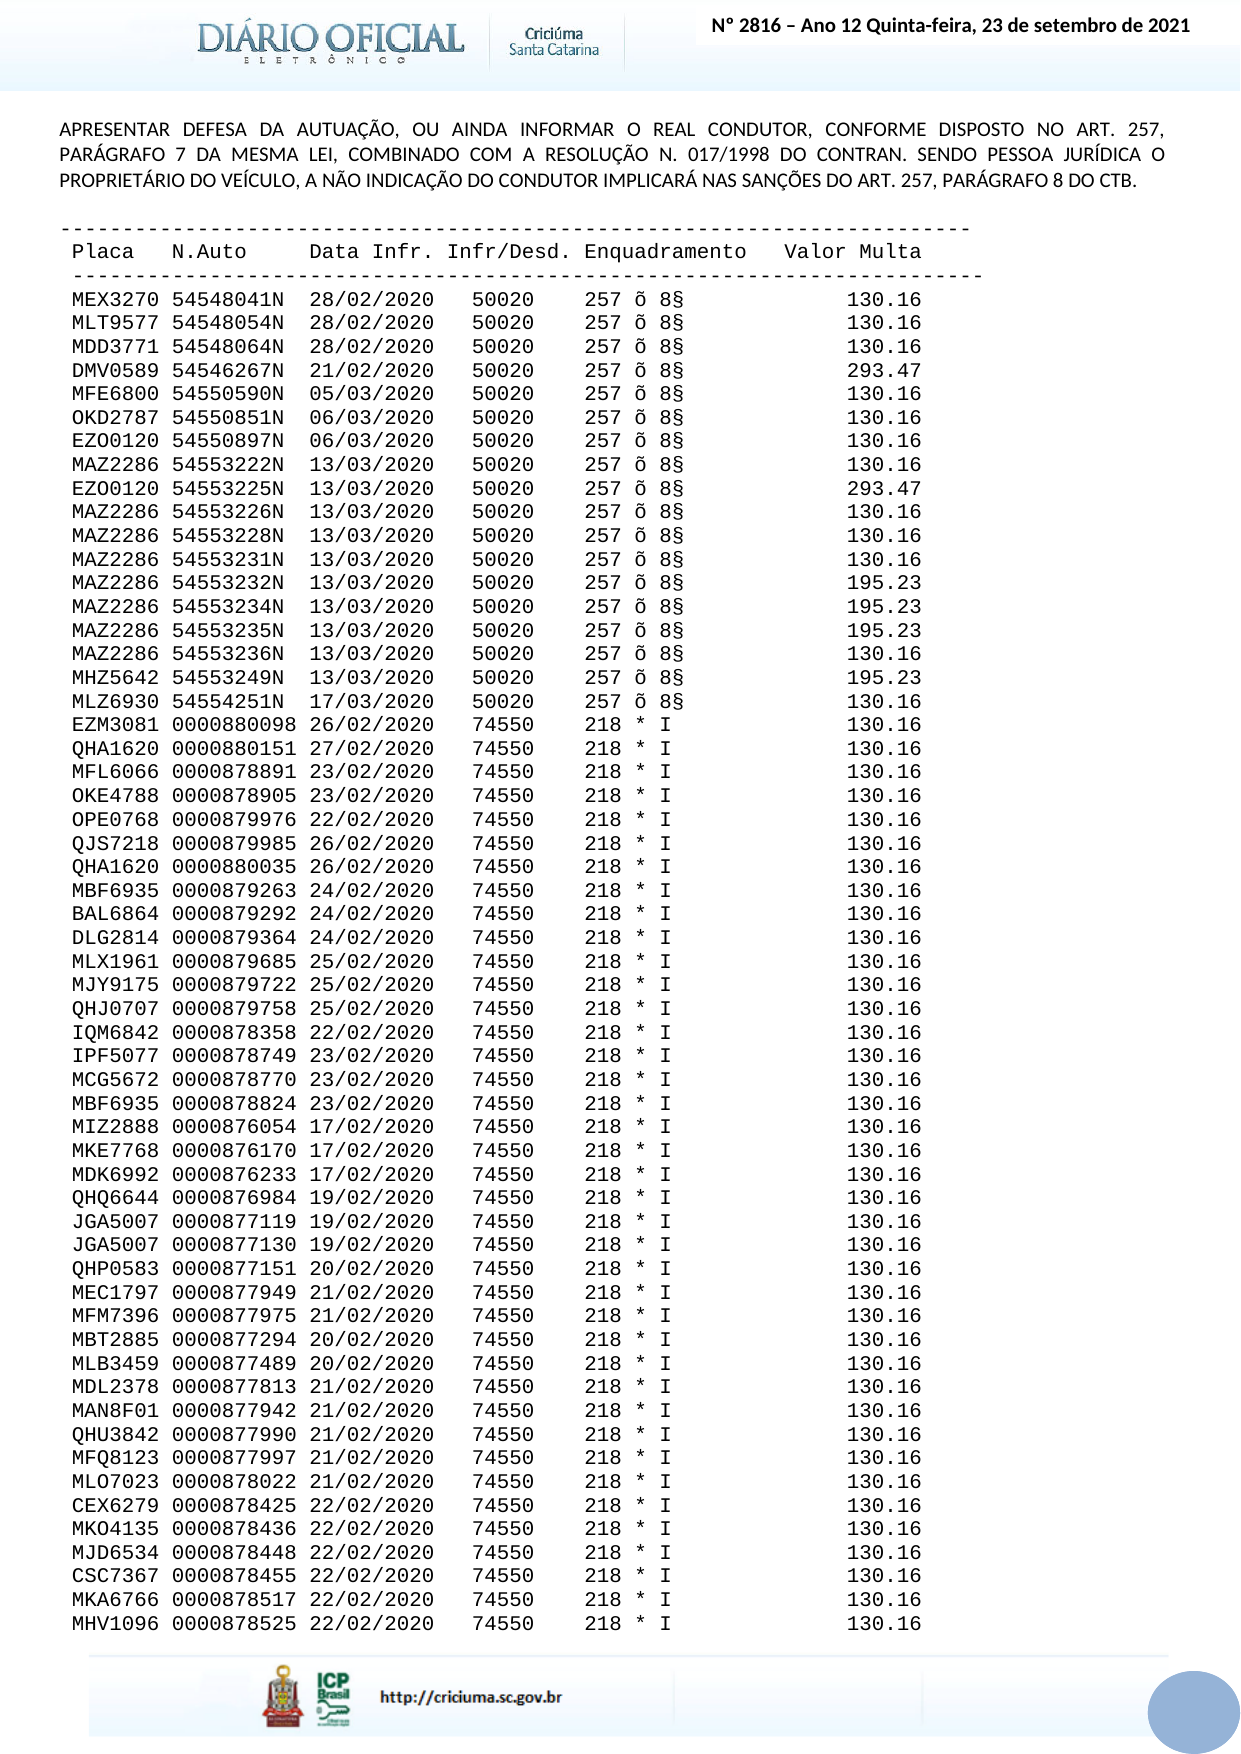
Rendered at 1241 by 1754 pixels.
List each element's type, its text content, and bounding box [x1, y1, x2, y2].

text IPF5077 0000878749 23/02/2020 74550 218 * I 130.16 [59, 1045, 1167, 1069]
text MKE7768 0000876170 17/02/2020 74550 218 * I 130.16 [59, 1140, 1167, 1163]
text BAL6864 0000879292 24/02/2020 74550 218 * I 130.16 [59, 903, 1167, 927]
text MIZ2888 0000876054 17/02/2020 74550 218 * I 130.16 [59, 1116, 1167, 1140]
text MJD6534 0000878448 22/02/2020 74550 218 * I 130.16 [59, 1542, 1167, 1566]
text OKE4788 0000878905 23/02/2020 74550 218 * I 130.16 [59, 785, 1167, 809]
text Placa N.Auto Data Infr. Infr/Desd. Enquadramento Valor Multa [59, 241, 1167, 265]
text QHQ6644 0000876984 19/02/2020 74550 218 * I 130.16 [59, 1187, 1167, 1211]
text MFM7396 0000877975 21/02/2020 74550 218 * I 130.16 [59, 1305, 1167, 1329]
text DLG2814 0000879364 24/02/2020 74550 218 * I 130.16 [59, 927, 1167, 951]
text MAZ2286 54553231N 13/03/2020 50020 257 õ 8§ 130.16 [59, 549, 1167, 572]
text MFE6800 54550590N 05/03/2020 50020 257 õ 8§ 130.16 [59, 383, 1167, 407]
text MAZ2286 54553228N 13/03/2020 50020 257 õ 8§ 130.16 [59, 525, 1167, 549]
text MHZ5642 54553249N 13/03/2020 50020 257 õ 8§ 195.23 [59, 667, 1167, 691]
text MFL6066 0000878891 23/02/2020 74550 218 * I 130.16 [59, 762, 1167, 785]
text MAZ2286 54553234N 13/03/2020 50020 257 õ 8§ 195.23 [59, 596, 1167, 620]
text MLB3459 0000877489 20/02/2020 74550 218 * I 130.16 [59, 1353, 1167, 1376]
text MEC1797 0000877949 21/02/2020 74550 218 * I 130.16 [59, 1282, 1167, 1305]
text MDK6992 0000876233 17/02/2020 74550 218 * I 130.16 [59, 1163, 1167, 1187]
text MDD3771 54548064N 28/02/2020 50020 257 õ 8§ 130.16 [59, 336, 1167, 359]
text JGA5007 0000877130 19/02/2020 74550 218 * I 130.16 [59, 1234, 1167, 1258]
text QHA1620 0000880151 27/02/2020 74550 218 * I 130.16 [59, 738, 1167, 762]
text ------------------------------------------------------------------------- [59, 265, 1167, 289]
text MAZ2286 54553236N 13/03/2020 50020 257 õ 8§ 130.16 [59, 643, 1167, 667]
text EZM3081 0000880098 26/02/2020 74550 218 * I 130.16 [59, 714, 1167, 738]
text MAZ2286 54553232N 13/03/2020 50020 257 õ 8§ 195.23 [59, 572, 1167, 596]
text OPE0768 0000879976 22/02/2020 74550 218 * I 130.16 [59, 809, 1167, 832]
text MAZ2286 54553222N 13/03/2020 50020 257 õ 8§ 130.16 [59, 454, 1167, 478]
text MKO4135 0000878436 22/02/2020 74550 218 * I 130.16 [59, 1518, 1167, 1542]
text APRESENTAR DEFESA DA AUTUAÇÃO, OU AINDA INFORMAR O REAL CONDUTOR, CONFORME DISPOSTO NO ART. 257, PARÁGRAFO 7 DA MESMA LEI, COMBINADO COM A RESOLUÇÃO N. 017/1998 DO CONTRAN. SENDO PESSOA JURÍDICA O PROPRIETÁRIO DO VEÍCULO, A NÃO INDICAÇÃO DO CONDUTOR IMPLICARÁ NAS SANÇÕES DO ART. 257, PARÁGRAFO 8 DO CTB. [59, 116, 1167, 192]
text MLX1961 0000879685 25/02/2020 74550 218 * I 130.16 [59, 951, 1167, 974]
text MLT9577 54548054N 28/02/2020 50020 257 õ 8§ 130.16 [59, 312, 1167, 336]
text EZO0120 54553225N 13/03/2020 50020 257 õ 8§ 293.47 [59, 478, 1167, 501]
text JGA5007 0000877119 19/02/2020 74550 218 * I 130.16 [59, 1211, 1167, 1234]
text QHP0583 0000877151 20/02/2020 74550 218 * I 130.16 [59, 1258, 1167, 1282]
text OKD2787 54550851N 06/03/2020 50020 257 õ 8§ 130.16 [59, 407, 1167, 431]
text MAZ2286 54553235N 13/03/2020 50020 257 õ 8§ 195.23 [59, 620, 1167, 643]
text MAZ2286 54553226N 13/03/2020 50020 257 õ 8§ 130.16 [59, 501, 1167, 525]
text MBF6935 0000878824 23/02/2020 74550 218 * I 130.16 [59, 1093, 1167, 1116]
text CEX6279 0000878425 22/02/2020 74550 218 * I 130.16 [59, 1494, 1167, 1518]
text MCG5672 0000878770 23/02/2020 74550 218 * I 130.16 [59, 1069, 1167, 1093]
text MBT2885 0000877294 20/02/2020 74550 218 * I 130.16 [59, 1329, 1167, 1353]
text MKA6766 0000878517 22/02/2020 74550 218 * I 130.16 [59, 1589, 1167, 1613]
text DMV0589 54546267N 21/02/2020 50020 257 õ 8§ 293.47 [59, 359, 1167, 383]
text MFQ8123 0000877997 21/02/2020 74550 218 * I 130.16 [59, 1447, 1167, 1471]
text QJS7218 0000879985 26/02/2020 74550 218 * I 130.16 [59, 832, 1167, 856]
text QHA1620 0000880035 26/02/2020 74550 218 * I 130.16 [59, 856, 1167, 880]
text QHJ0707 0000879758 25/02/2020 74550 218 * I 130.16 [59, 998, 1167, 1022]
text IQM6842 0000878358 22/02/2020 74550 218 * I 130.16 [59, 1022, 1167, 1045]
text MJY9175 0000879722 25/02/2020 74550 218 * I 130.16 [59, 974, 1167, 998]
text ------------------------------------------------------------------------- [59, 218, 1167, 241]
text MLZ6930 54554251N 17/03/2020 50020 257 õ 8§ 130.16 [59, 691, 1167, 714]
text MBF6935 0000879263 24/02/2020 74550 218 * I 130.16 [59, 880, 1167, 903]
text MDL2378 0000877813 21/02/2020 74550 218 * I 130.16 [59, 1376, 1167, 1400]
text MEX3270 54548041N 28/02/2020 50020 257 õ 8§ 130.16 [59, 289, 1167, 312]
text MLO7023 0000878022 21/02/2020 74550 218 * I 130.16 [59, 1471, 1167, 1494]
text MHV1096 0000878525 22/02/2020 74550 218 * I 130.16 [59, 1613, 1167, 1636]
text EZO0120 54550897N 06/03/2020 50020 257 õ 8§ 130.16 [59, 431, 1167, 454]
text MAN8F01 0000877942 21/02/2020 74550 218 * I 130.16 [59, 1400, 1167, 1424]
text CSC7367 0000878455 22/02/2020 74550 218 * I 130.16 [59, 1566, 1167, 1589]
text QHU3842 0000877990 21/02/2020 74550 218 * I 130.16 [59, 1424, 1167, 1447]
